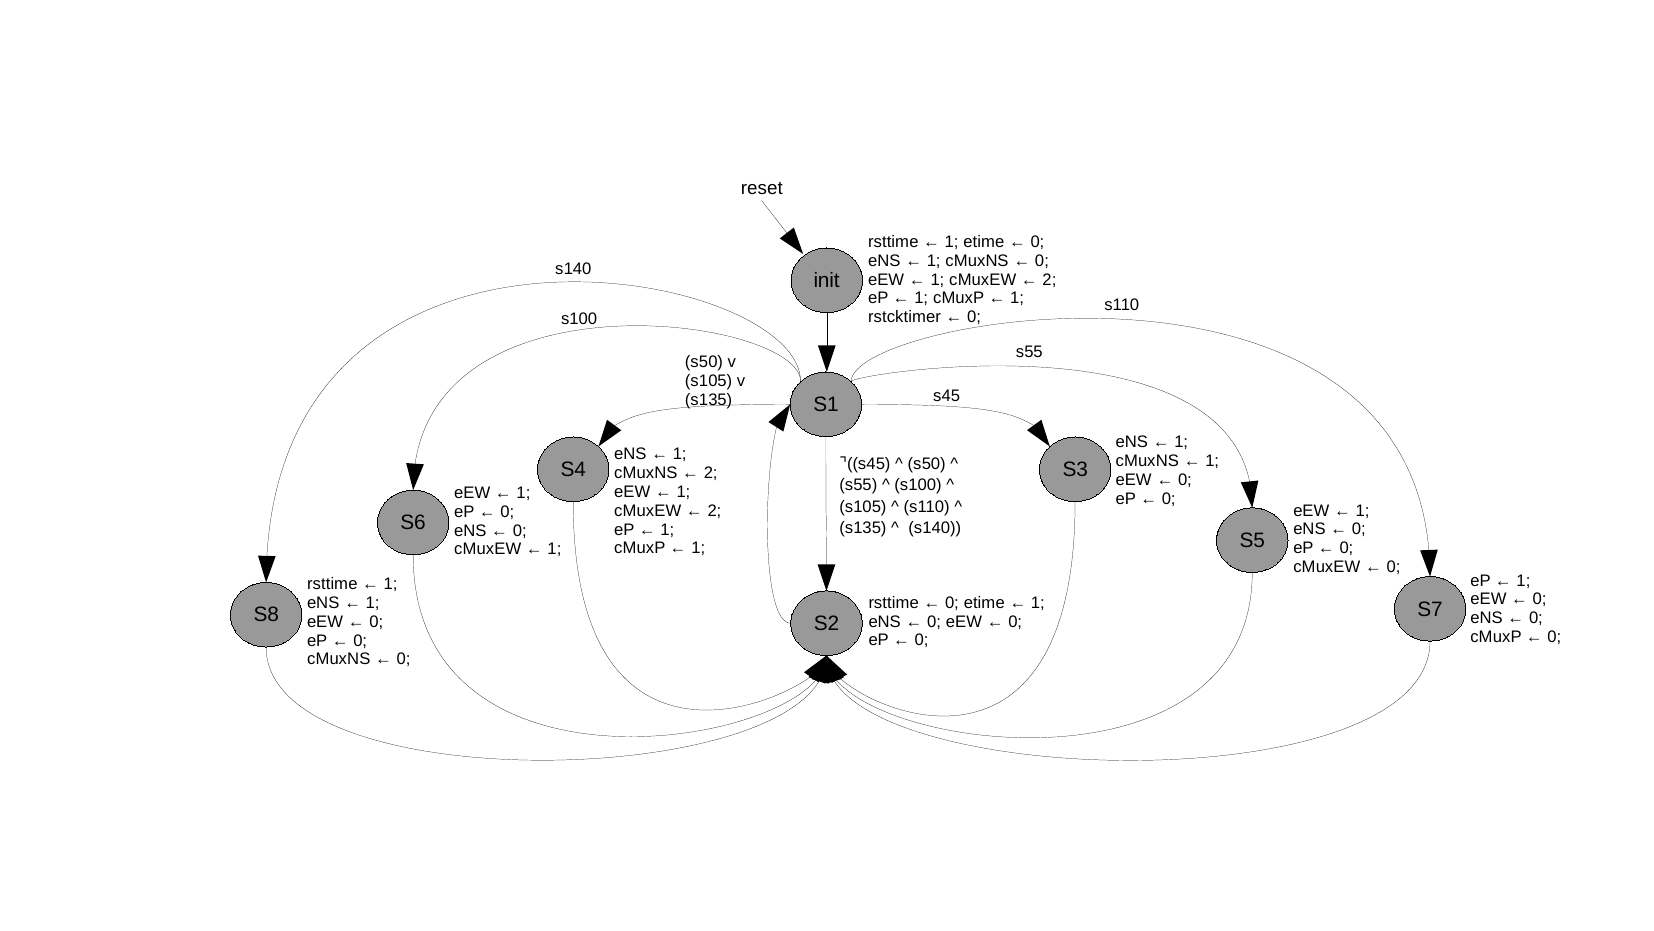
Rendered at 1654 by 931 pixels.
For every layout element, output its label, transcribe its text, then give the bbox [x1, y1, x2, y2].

title rsttime ← 0; etime ← 1; eNS ← 0; eEW ← 0; eP ← 0; [868, 583, 1052, 659]
title eP ← 1; eEW ← 0; eNS ← 0; cMuxP ← 0; [1470, 570, 1583, 646]
title s110 [1104, 288, 1146, 321]
title rsttime ← 1; eNS ← 1; eEW ← 0; eP ← 0; cMuxNS ← 0; [307, 574, 438, 669]
text_box S8 [230, 582, 302, 647]
text_box S6 [377, 490, 449, 555]
title ⌝((s45) ^ (s50) ^ (s55) ^ (s100) ^ (s105) ^ (s110) ^ (s135) ^ (s140)) [839, 421, 969, 567]
text_box init [791, 247, 863, 313]
title eEW ← 1; eNS ← 0; eP ← 0; cMuxEW ← 0; [1293, 500, 1424, 577]
title eNS ← 1; cMuxNS ← 1; eEW ← 0; eP ← 0; [1115, 432, 1241, 508]
title (s50) v (s105) v (s135) [685, 352, 756, 407]
title s140 [555, 253, 603, 285]
title eNS ← 1; cMuxNS ← 2; eEW ← 1; cMuxEW ← 2; eP ← 1; cMuxP ← 1; [614, 426, 758, 577]
text_box S5 [1216, 507, 1289, 573]
title reset [714, 177, 809, 199]
title eEW ← 1; eP ← 0; eNS ← 0; cMuxEW ← 1; [454, 473, 591, 568]
title s55 [1015, 336, 1052, 367]
title s100 [561, 306, 615, 331]
text_box S3 [1039, 436, 1111, 502]
text_box S7 [1394, 576, 1466, 642]
title rsttime ← 1; etime ← 0; eNS ← 1; cMuxNS ← 0; eEW ← 1; cMuxEW ← 2; eP ← 1; cMuxP ← 1; rstcktimer ← 0; [868, 227, 1075, 331]
text_box S2 [790, 590, 863, 656]
text_box S4 [537, 436, 609, 498]
title s45 [933, 383, 969, 407]
text_box S1 [790, 371, 862, 437]
